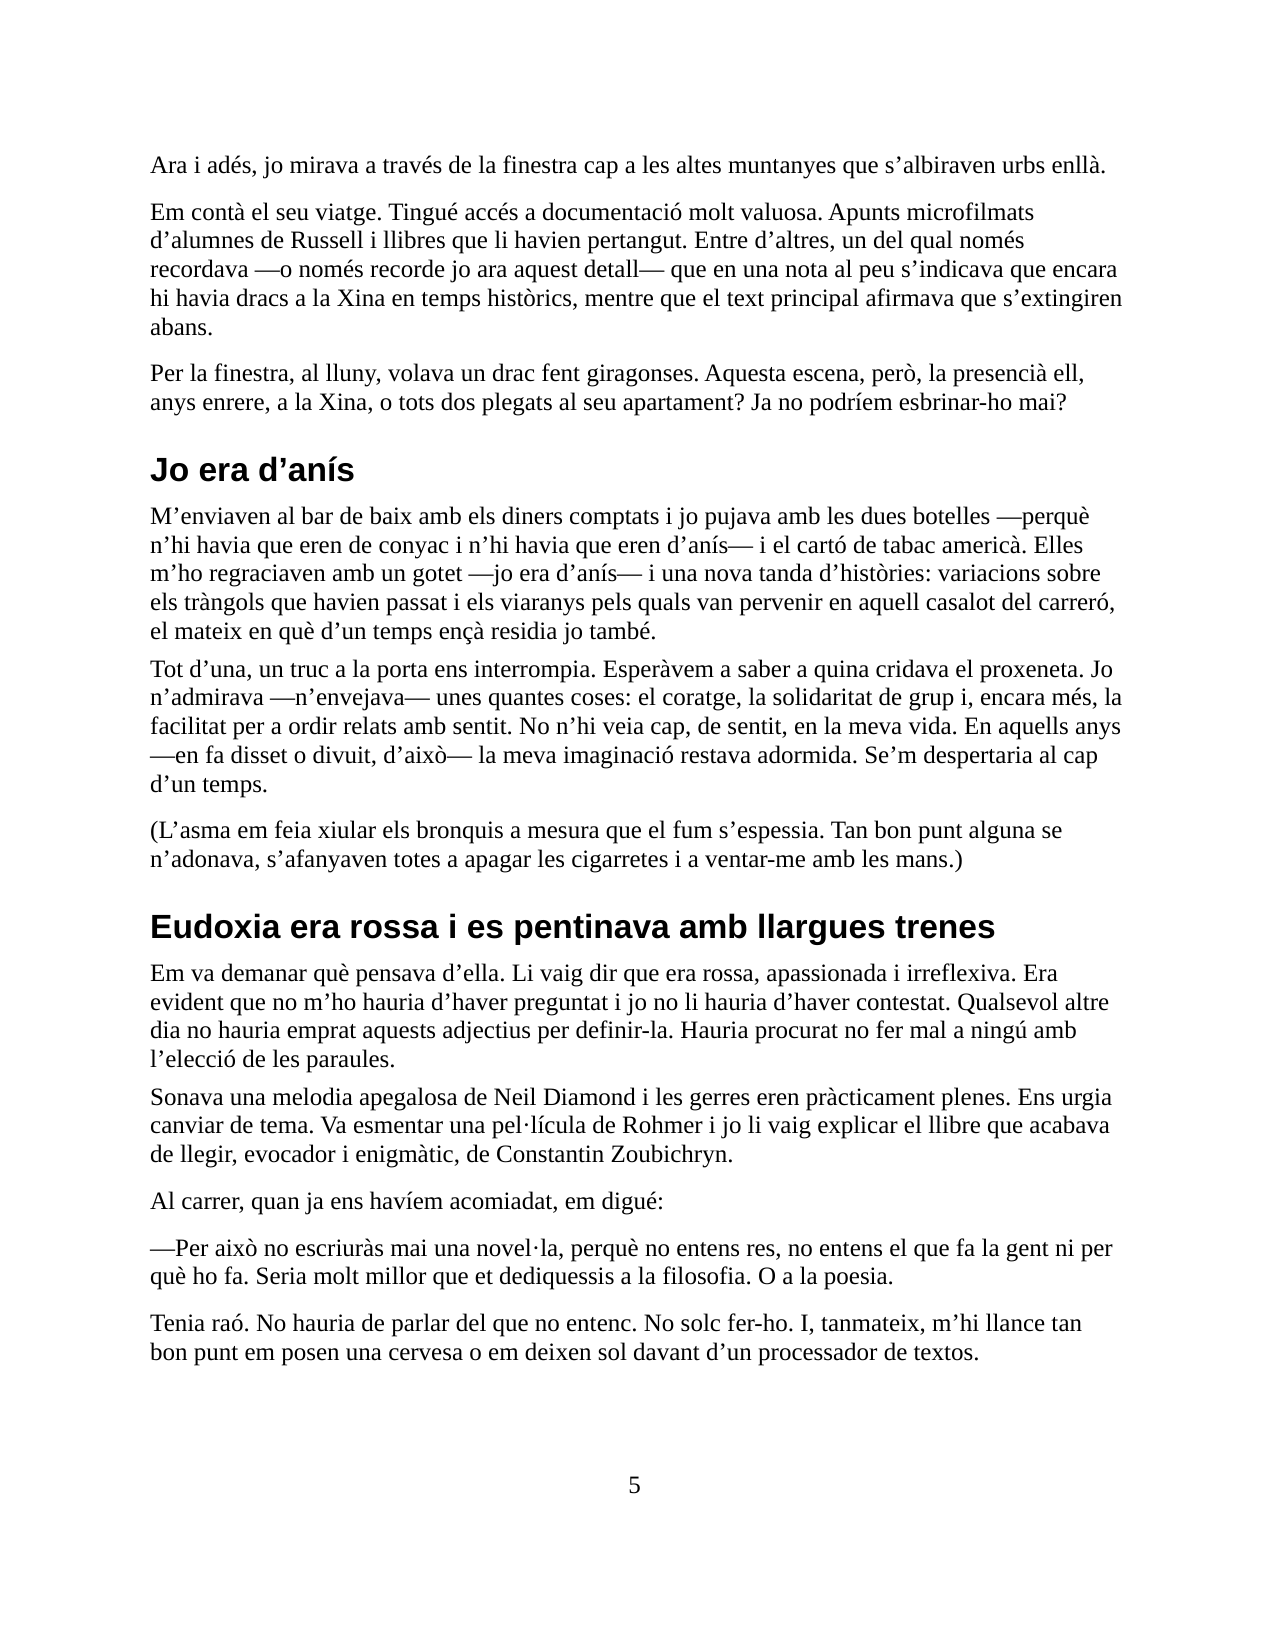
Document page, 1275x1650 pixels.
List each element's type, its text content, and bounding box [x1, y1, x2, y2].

text Al carrer, quan ja ens havíem acomiadat, em digué: [150, 1186, 1125, 1215]
text Ara i adés, jo mirava a través de la finestra cap a les altes muntanyes que s’albiraven urbs enllà. [150, 150, 1125, 179]
text Sonava una melodia apegalosa de Neil Diamond i les gerres eren pràcticament plenes. Ens urgia canviar de tema. Va esmentar una pel·lícula de Rohmer i jo li vaig explicar el llibre que acabava de llegir, evocador i enigmàtic, de Constantin Zoubichryn. [150, 1082, 1125, 1168]
text Per la finestra, al lluny, volava un drac fent giragonses. Aquesta escena, però, la presencià ell, anys enrere, a la Xina, o tots dos plegats al seu apartament? Ja no podríem esbrinar-ho mai? [150, 358, 1125, 416]
text Tenia raó. No hauria de parlar del que no entenc. No solc fer-ho. I, tanmateix, m’hi llance tan bon punt em posen una cervesa o em deixen sol davant d’un processador de textos. [150, 1308, 1125, 1366]
text M’enviaven al bar de baix amb els diners comptats i jo pujava amb les dues botelles —perquè n’hi havia que eren de conyac i n’hi havia que eren d’anís— i el cartó de tabac americà. Elles m’ho regraciaven amb un gotet —jo era d’anís— i una nova tanda d’històries: variacions sobre els tràngols que havien passat i els viaranys pels quals van pervenir en aquell casalot del carreró, el mateix en què d’un temps ençà residia jo també. [150, 501, 1125, 645]
text Em va demanar què pensava d’ella. Li vaig dir que era rossa, apassionada i irreflexiva. Era evident que no m’ho hauria d’haver preguntat i jo no li hauria d’haver contestat. Qualsevol altre dia no hauria emprat aquests adjectius per definir-la. Hauria procurat no fer mal a ningú amb l’elecció de les paraules. [150, 958, 1125, 1073]
text —Per això no escriuràs mai una novel·la, perquè no entens res, no entens el que fa la gent ni per què ho fa. Seria molt millor que et dediquessis a la filosofia. O a la poesia. [150, 1233, 1125, 1290]
text Em contà el seu viatge. Tingué accés a documentació molt valuosa. Apunts microfilmats d’alumnes de Russell i llibres que li havien pertangut. Entre d’altres, un del qual només recordava —o només recorde jo ara aquest detall— que en una nota al peu s’indicava que encara hi havia dracs a la Xina en temps històrics, mentre que el text principal afirmava que s’extingiren abans. [150, 197, 1125, 340]
text (L’asma em feia xiular els bronquis a mesura que el fum s’espessia. Tan bon punt alguna se n’adonava, s’afanyaven totes a apagar les cigarretes i a ventar-me amb les mans.) [150, 815, 1125, 873]
text Tot d’una, un truc a la porta ens interrompia. Esperàvem a saber a quina cridava el proxeneta. Jo n’admirava —n’envejava— unes quantes coses: el coratge, la solidaritat de grup i, encara més, la facilitat per a ordir relats amb sentit. No n’hi veia cap, de sentit, en la meva vida. En aquells anys —en fa disset o divuit, d’això— la meva imaginació restava adormida. Se’m despertaria al cap d’un temps. [150, 654, 1125, 797]
subtitle Jo era d’anís [150, 450, 1125, 488]
subtitle Eudoxia era rossa i es pentinava amb llargues trenes [150, 907, 1125, 945]
